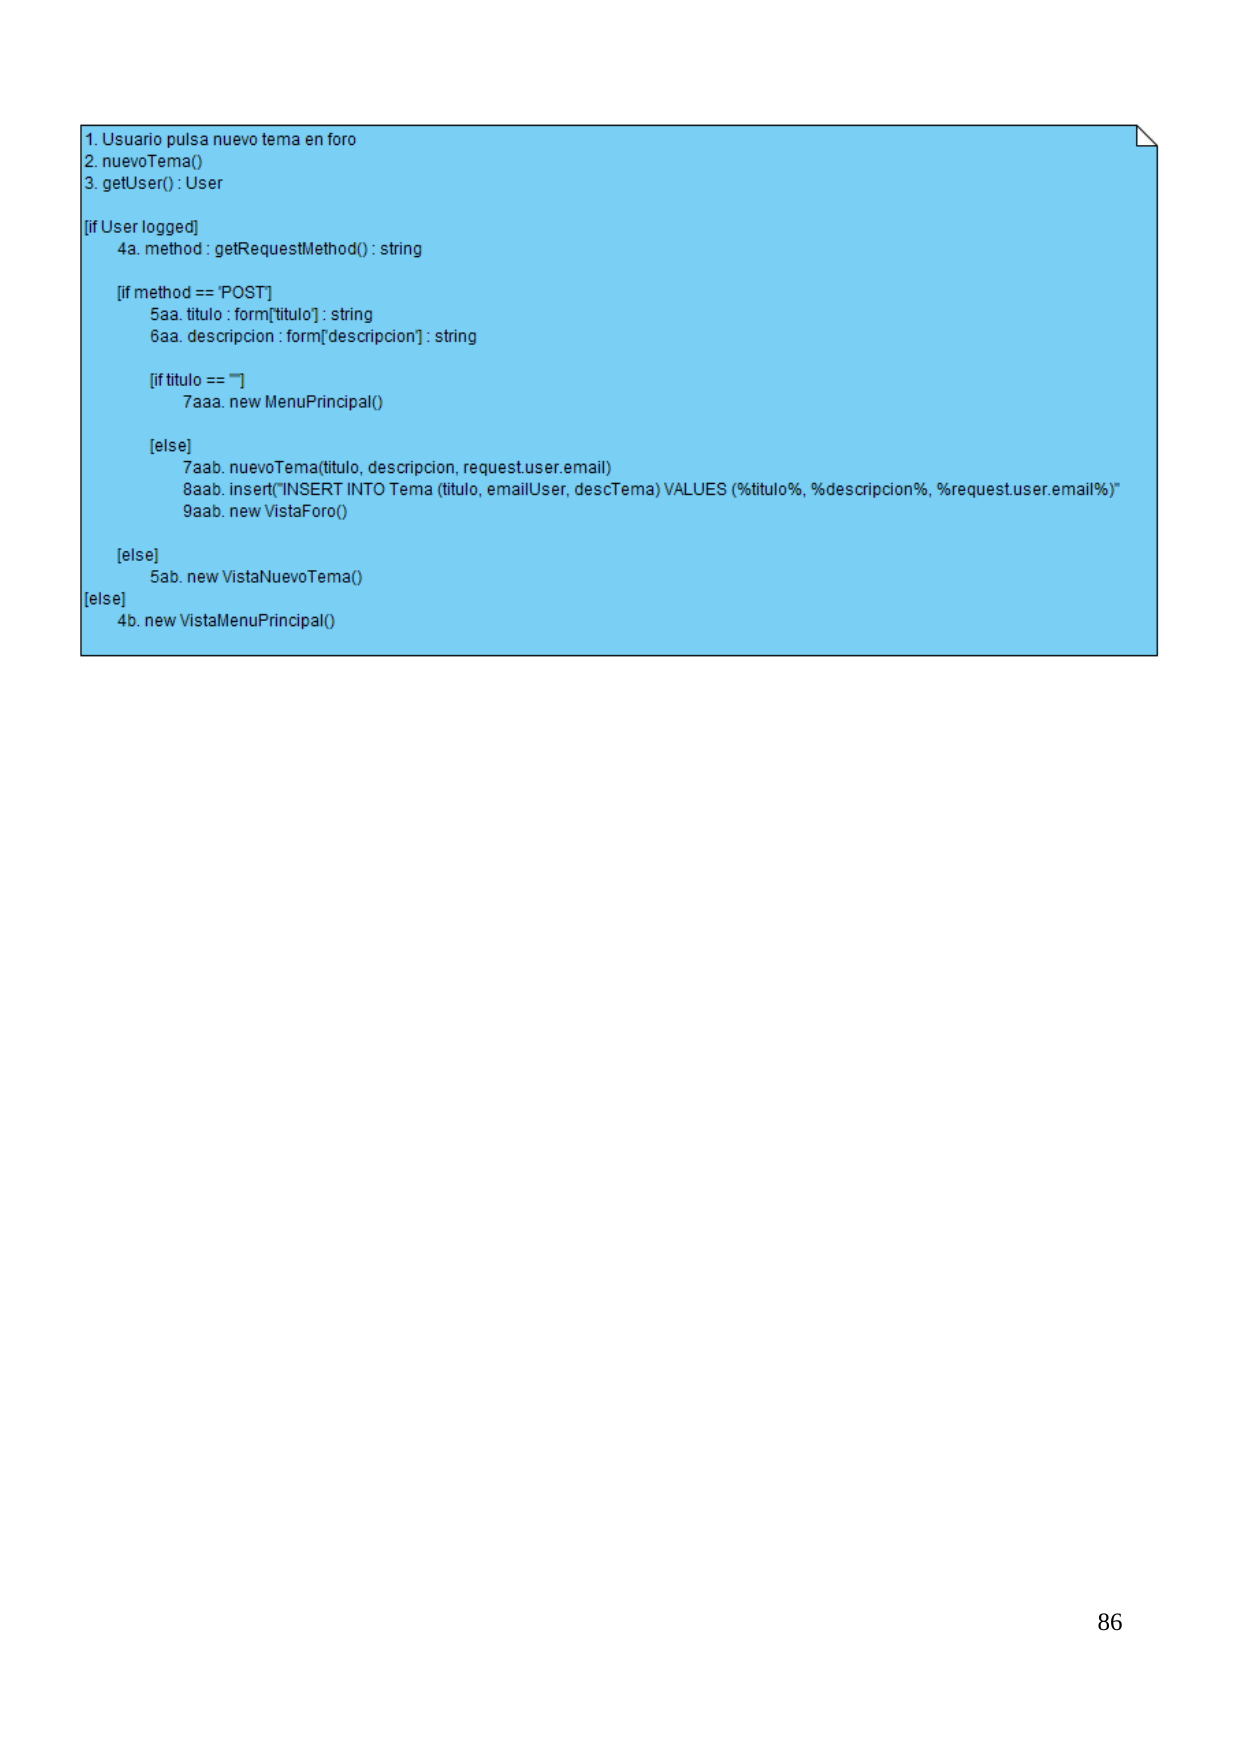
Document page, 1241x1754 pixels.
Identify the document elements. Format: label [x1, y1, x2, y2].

picture [75, 118, 1165, 662]
